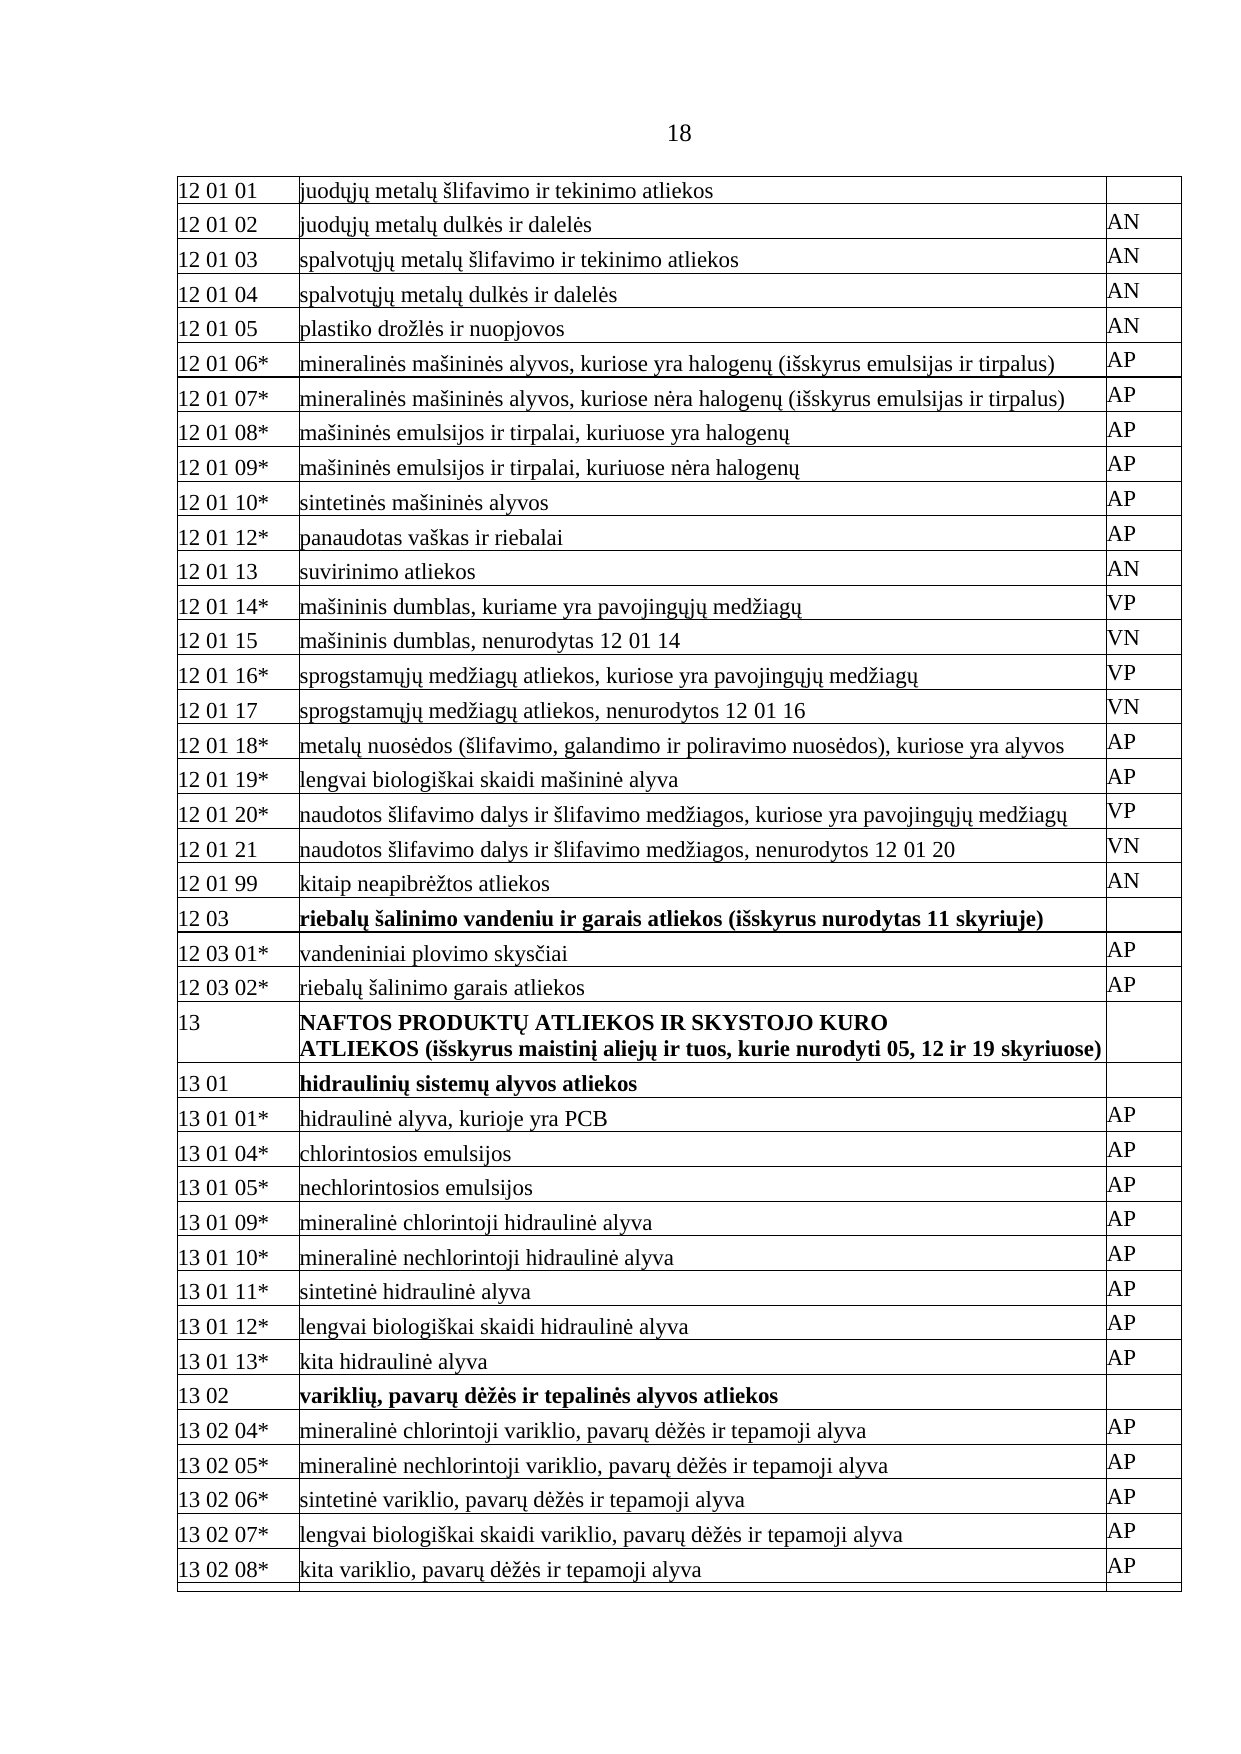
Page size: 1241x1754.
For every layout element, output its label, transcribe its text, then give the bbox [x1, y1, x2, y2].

table_cell 12 01 15 [178, 620, 299, 654]
table_cell sintetinė variklio, pavarų dėžės ir tepamoji alyva [300, 1479, 1106, 1513]
table_cell [1107, 1002, 1181, 1062]
table_cell 12 01 18* [178, 724, 299, 758]
table_cell 12 01 08* [178, 412, 299, 446]
table_cell VN [1107, 620, 1181, 654]
table_cell 12 01 06* [178, 343, 299, 376]
table_cell mašininis dumblas, kuriame yra pavojingųjų medžiagų [300, 586, 1106, 619]
table_cell spalvotųjų metalų dulkės ir dalelės [300, 274, 1106, 307]
table_cell 13 02 [178, 1375, 299, 1409]
table_cell AP [1107, 343, 1181, 376]
table_cell 12 01 14* [178, 586, 299, 619]
table_cell 13 01 [178, 1063, 299, 1097]
table_cell vandeniniai plovimo skysčiai [300, 933, 1106, 966]
table_cell 13 01 11* [178, 1271, 299, 1305]
table_cell 12 01 20* [178, 794, 299, 827]
table_cell AP [1107, 1167, 1181, 1201]
table_cell 12 01 09* [178, 447, 299, 481]
table_cell AP [1107, 1236, 1181, 1270]
table_cell 13 01 10* [178, 1236, 299, 1270]
table_cell mineralinė chlorintoji hidraulinė alyva [300, 1202, 1106, 1235]
table_cell sintetinės mašininės alyvos [300, 482, 1106, 515]
table_cell variklių, pavarų dėžės ir tepalinės alyvos atliekos [300, 1375, 1106, 1409]
table_cell 13 01 12* [178, 1306, 299, 1339]
table_cell mineralinės mašininės alyvos, kuriose nėra halogenų (išskyrus emulsijas ir tirpalus) [300, 378, 1106, 411]
table_cell spalvotųjų metalų šlifavimo ir tekinimo atliekos [300, 239, 1106, 272]
table_cell hidraulinė alyva, kurioje yra PCB [300, 1098, 1106, 1131]
table_cell VN [1107, 829, 1181, 862]
table_cell mašininis dumblas, nenurodytas 12 01 14 [300, 620, 1106, 654]
table_cell AP [1107, 1340, 1181, 1374]
table_cell 12 01 07* [178, 378, 299, 411]
table_cell 12 03 02* [178, 967, 299, 1001]
table_cell AP [1107, 1132, 1181, 1166]
table_cell AN [1107, 551, 1181, 584]
table_cell AP [1107, 378, 1181, 411]
table_cell 13 02 05* [178, 1445, 299, 1478]
table_cell 13 02 07* [178, 1514, 299, 1547]
table_cell AP [1107, 482, 1181, 515]
table_cell AP [1107, 1445, 1181, 1478]
table_cell riebalų šalinimo garais atliekos [300, 967, 1106, 1001]
table_cell 12 01 17 [178, 690, 299, 723]
table_cell [178, 1583, 299, 1591]
table_cell riebalų šalinimo vandeniu ir garais atliekos (išskyrus nurodytas 11 skyriuje) [300, 898, 1106, 931]
table_cell hidraulinių sistemų alyvos atliekos [300, 1063, 1106, 1097]
table_cell mineralinė chlorintoji variklio, pavarų dėžės ir tepamoji alyva [300, 1410, 1106, 1443]
table_cell AP [1107, 1271, 1181, 1305]
table_cell panaudotas vaškas ir riebalai [300, 516, 1106, 550]
table_cell chlorintosios emulsijos [300, 1132, 1106, 1166]
table_cell juodųjų metalų dulkės ir dalelės [300, 204, 1106, 238]
table_cell metalų nuosėdos (šlifavimo, galandimo ir poliravimo nuosėdos), kuriose yra alyvos [300, 724, 1106, 758]
table_cell AP [1107, 1306, 1181, 1339]
table_cell AP [1107, 724, 1181, 758]
table_cell AP [1107, 447, 1181, 481]
table_cell 13 01 05* [178, 1167, 299, 1201]
table_cell mašininės emulsijos ir tirpalai, kuriuose nėra halogenų [300, 447, 1106, 481]
table_cell 12 01 01 [178, 177, 299, 203]
table_cell naudotos šlifavimo dalys ir šlifavimo medžiagos, kuriose yra pavojingųjų medžiagų [300, 794, 1106, 827]
table_cell 12 01 02 [178, 204, 299, 238]
table_cell [1107, 1063, 1181, 1097]
table_cell kita variklio, pavarų dėžės ir tepamoji alyva [300, 1549, 1106, 1582]
table_cell [1107, 898, 1181, 931]
table_cell [1107, 1583, 1181, 1591]
table_cell [1107, 1375, 1181, 1409]
table_cell mineralinė nechlorintoji hidraulinė alyva [300, 1236, 1106, 1270]
table_cell 12 01 12* [178, 516, 299, 550]
table_cell 12 01 05 [178, 308, 299, 342]
table_cell 13 02 04* [178, 1410, 299, 1443]
table_cell sprogstamųjų medžiagų atliekos, nenurodytos 12 01 16 [300, 690, 1106, 723]
table_cell mašininės emulsijos ir tirpalai, kuriuose yra halogenų [300, 412, 1106, 446]
table_cell 12 01 16* [178, 655, 299, 689]
table_cell juodųjų metalų šlifavimo ir tekinimo atliekos [300, 177, 1106, 203]
table_cell 12 01 04 [178, 274, 299, 307]
table_cell [300, 1583, 1106, 1591]
table_cell lengvai biologiškai skaidi mašininė alyva [300, 759, 1106, 793]
table_cell AP [1107, 1549, 1181, 1582]
table_cell [1107, 177, 1181, 203]
table_cell AP [1107, 933, 1181, 966]
table_cell 13 02 06* [178, 1479, 299, 1513]
table_cell 13 01 13* [178, 1340, 299, 1374]
table_cell mineralinė nechlorintoji variklio, pavarų dėžės ir tepamoji alyva [300, 1445, 1106, 1478]
table_cell 13 01 09* [178, 1202, 299, 1235]
table_cell VP [1107, 586, 1181, 619]
table_cell AN [1107, 274, 1181, 307]
table_cell AP [1107, 759, 1181, 793]
table_cell 13 [178, 1002, 299, 1062]
table_cell AP [1107, 1098, 1181, 1131]
table_cell AP [1107, 967, 1181, 1001]
table_cell 12 01 13 [178, 551, 299, 584]
table_cell 13 01 01* [178, 1098, 299, 1131]
table_cell mineralinės mašininės alyvos, kuriose yra halogenų (išskyrus emulsijas ir tirpalus) [300, 343, 1106, 376]
table_cell AP [1107, 1410, 1181, 1443]
table_cell 12 03 [178, 898, 299, 931]
table_cell AN [1107, 308, 1181, 342]
table_cell 12 01 03 [178, 239, 299, 272]
table_cell nechlorintosios emulsijos [300, 1167, 1106, 1201]
table_cell 12 01 99 [178, 863, 299, 897]
table_cell 12 01 21 [178, 829, 299, 862]
table_cell AN [1107, 863, 1181, 897]
table_cell kita hidraulinė alyva [300, 1340, 1106, 1374]
table_cell 13 01 04* [178, 1132, 299, 1166]
table_cell lengvai biologiškai skaidi hidraulinė alyva [300, 1306, 1106, 1339]
table_cell sintetinė hidraulinė alyva [300, 1271, 1106, 1305]
table_cell VP [1107, 794, 1181, 827]
table_cell plastiko drožlės ir nuopjovos [300, 308, 1106, 342]
table_cell AP [1107, 1479, 1181, 1513]
table_cell AP [1107, 516, 1181, 550]
table_cell AP [1107, 1514, 1181, 1547]
table_cell NAFTOS PRODUKTŲ ATLIEKOS IR SKYSTOJO KURO ATLIEKOS (išskyrus maistinį aliejų ir tuos, kurie nurodyti 05, 12 ir 19 skyriuose) [300, 1002, 1106, 1062]
table_cell sprogstamųjų medžiagų atliekos, kuriose yra pavojingųjų medžiagų [300, 655, 1106, 689]
table_cell AN [1107, 239, 1181, 272]
table_cell kitaip neapibrėžtos atliekos [300, 863, 1106, 897]
table_cell AN [1107, 204, 1181, 238]
table_cell 12 01 19* [178, 759, 299, 793]
table_cell 12 01 10* [178, 482, 299, 515]
table_cell AP [1107, 1202, 1181, 1235]
table_cell lengvai biologiškai skaidi variklio, pavarų dėžės ir tepamoji alyva [300, 1514, 1106, 1547]
table_cell naudotos šlifavimo dalys ir šlifavimo medžiagos, nenurodytos 12 01 20 [300, 829, 1106, 862]
table_cell 13 02 08* [178, 1549, 299, 1582]
table_cell AP [1107, 412, 1181, 446]
table_cell VN [1107, 690, 1181, 723]
table_cell 12 03 01* [178, 933, 299, 966]
table_cell suvirinimo atliekos [300, 551, 1106, 584]
table_cell VP [1107, 655, 1181, 689]
